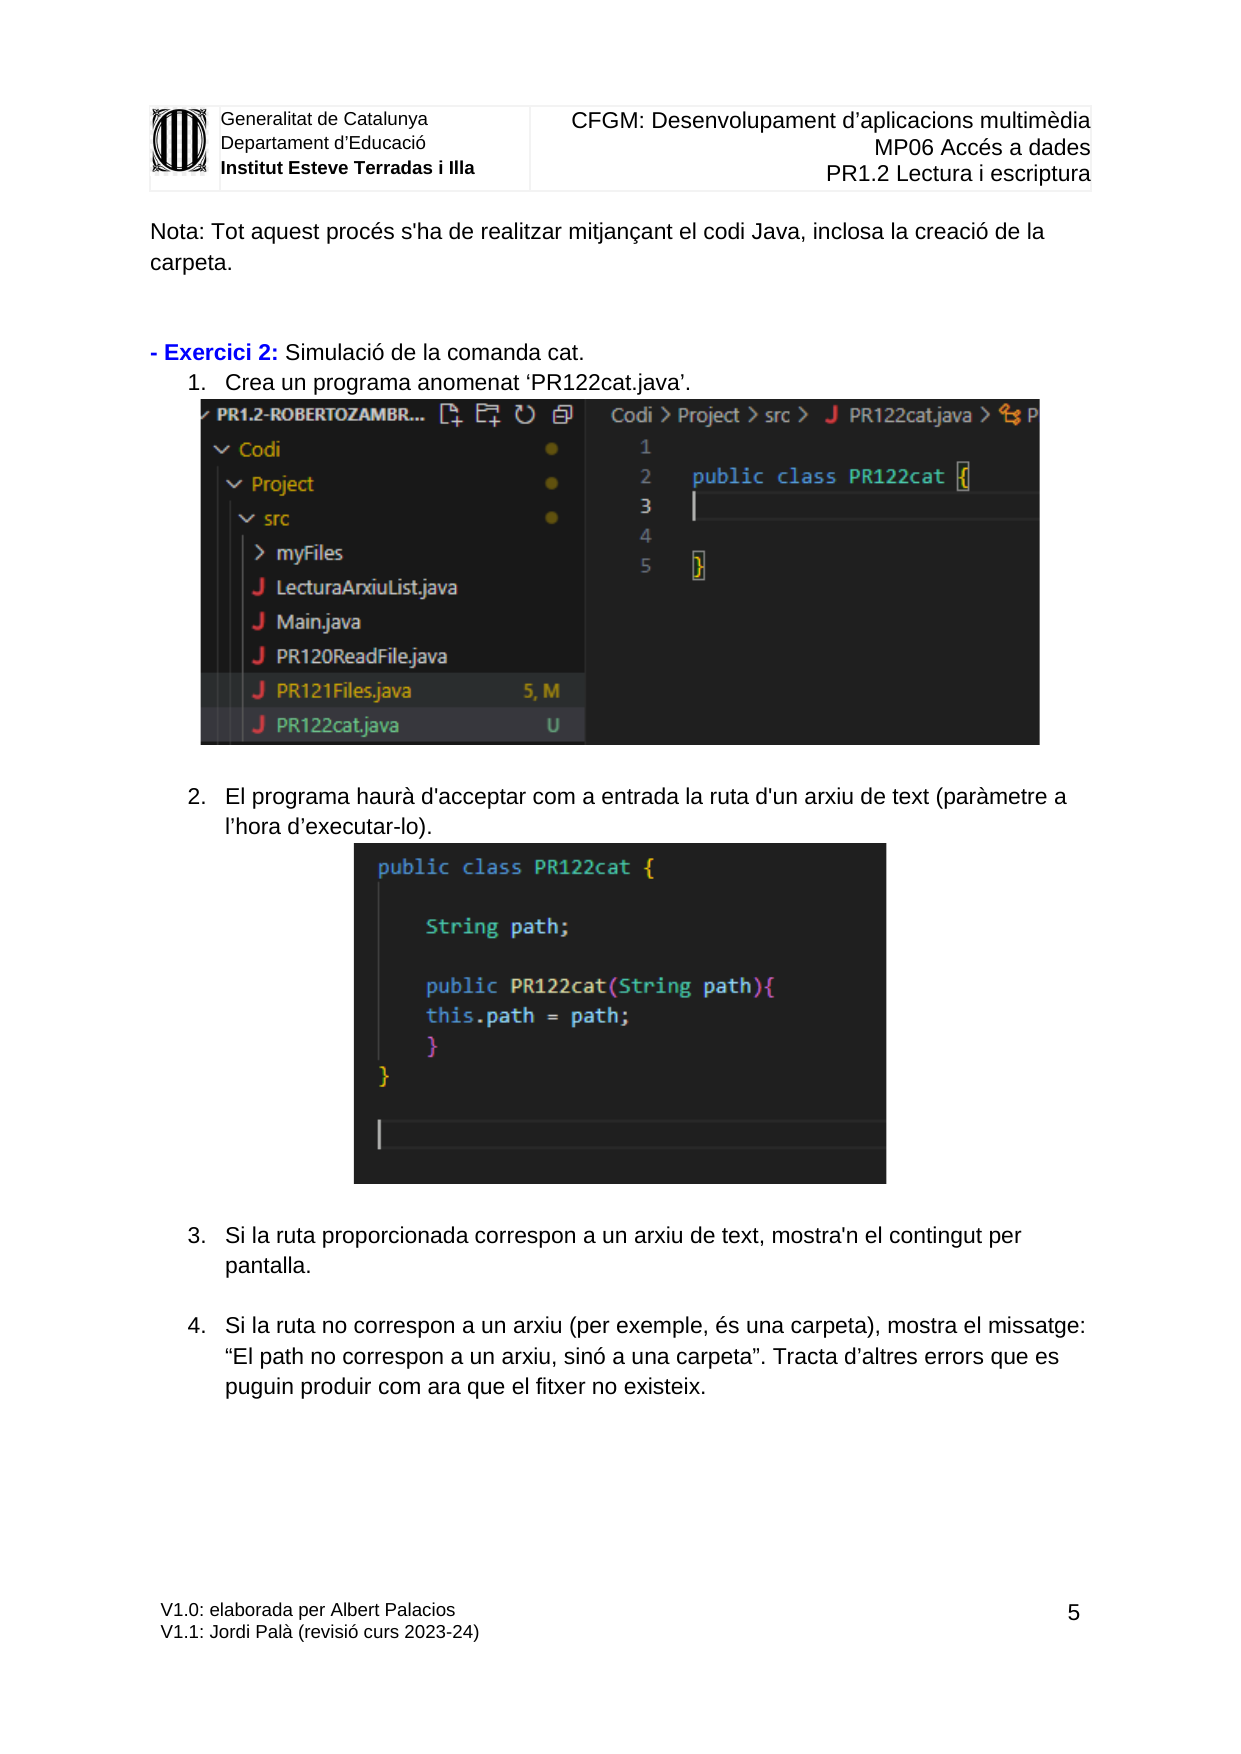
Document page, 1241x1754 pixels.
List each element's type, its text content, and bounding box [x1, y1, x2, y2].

picture [150, 107, 209, 176]
list Si la ruta no correspon a un arxiu (per exemple, és una carpeta), mostra el missatge: “El path no correspon a un arxiu, sinó a una carpeta”. Tracta d’altres errors que es puguin produir com ara que el fitxer no existeix. [187, 1312, 1090, 1399]
picture [200, 399, 1040, 745]
text - Exercici 2: Simulació de la comanda cat. [150, 339, 1090, 366]
list Si la ruta proporcionada correspon a un arxiu de text, mostra'n el contingut per pantalla. [187, 1222, 1090, 1278]
picture [353, 843, 887, 1184]
text Nota: Tot aquest procés s'ha de realitzar mitjançant el codi Java, inclosa la creació de la carpeta. [150, 218, 1090, 275]
list El programa haurà d'acceptar com a entrada la ruta d'un arxiu de text (paràmetre a l’hora d’executar-lo). [187, 783, 1090, 839]
list Crea un programa anomenat ‘PR122cat.java’. [187, 369, 1090, 396]
